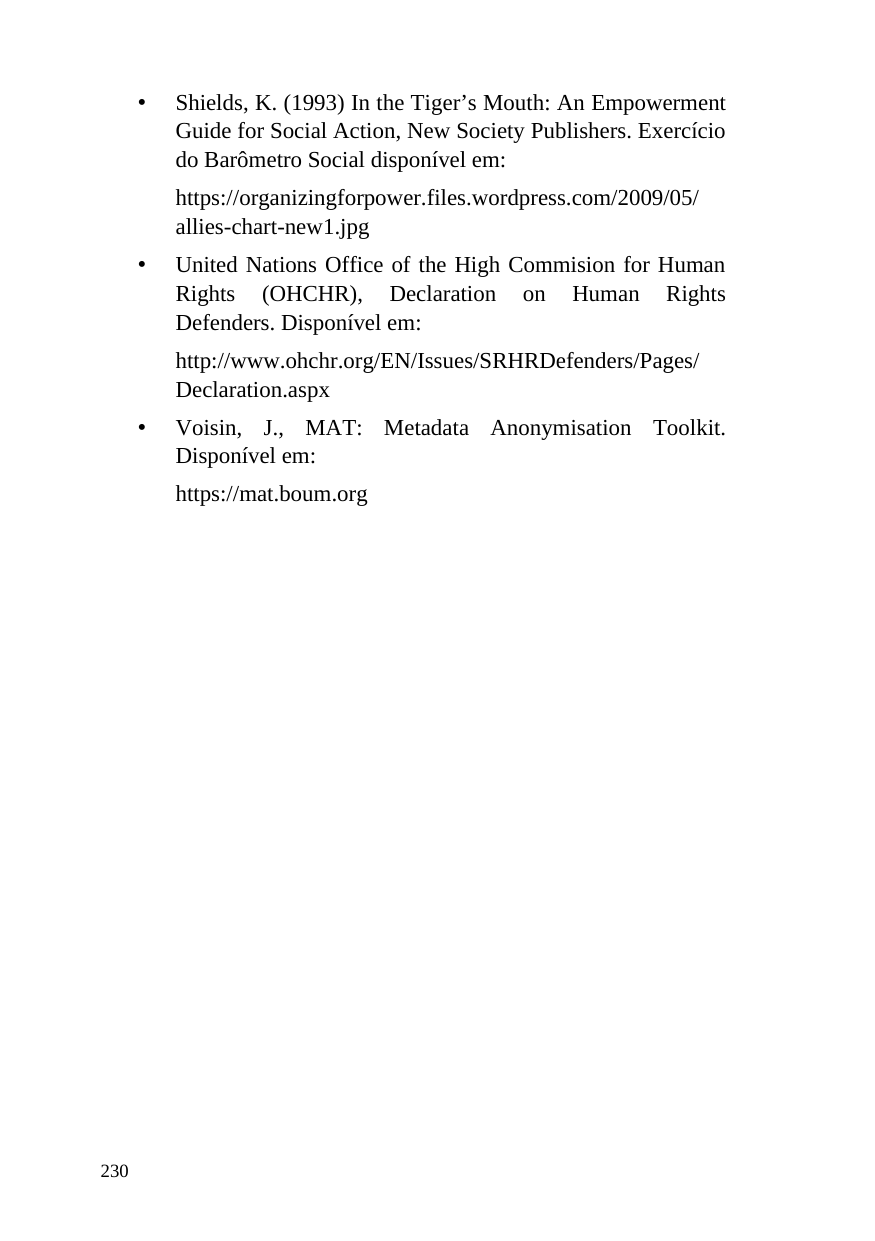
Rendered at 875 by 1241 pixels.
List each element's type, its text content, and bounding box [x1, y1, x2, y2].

list http://www.ohchr.org/EN/Issues/SRHRDefenders/Pages/Declaration.aspx [138, 347, 726, 402]
list United Nations Office of the High Commision for Human Rights (OHCHR), Declaration on Human Rights Defenders. Disponível em: [138, 251, 726, 335]
list https://mat.boum.org [138, 480, 726, 507]
list Shields, K. (1993) In the Tiger’s Mouth: An Empowerment Guide for Social Action, New Society Publishers. Exercício do Barômetro Social disponível em: [138, 88, 726, 173]
list Voisin, J., MAT: Metadata Anonymisation Toolkit. Disponível em: [138, 413, 726, 469]
list https://organizingforpower.files.wordpress.com/2009/05/allies-chart-new1.jpg [138, 184, 726, 239]
